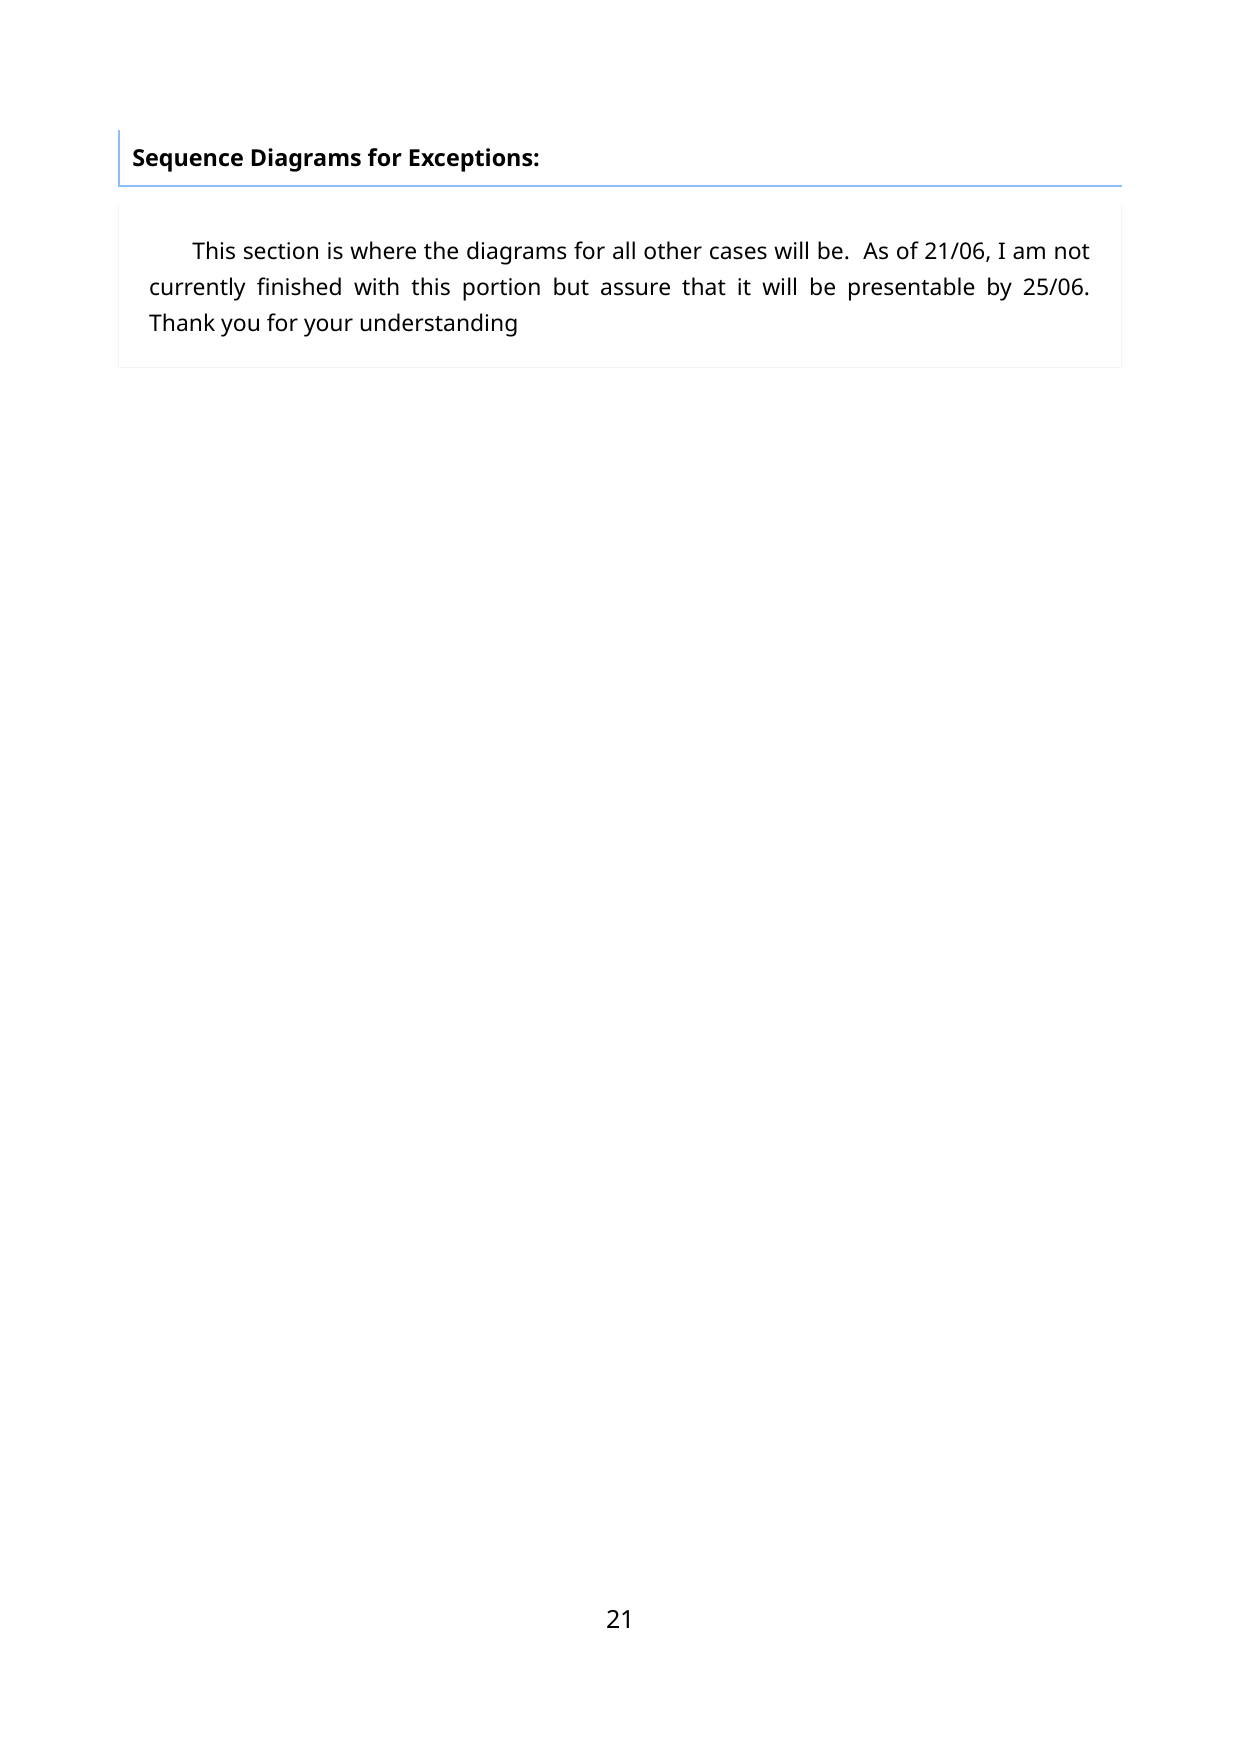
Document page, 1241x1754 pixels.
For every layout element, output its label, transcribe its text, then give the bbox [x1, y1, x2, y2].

text This section is where the diagrams for all other cases will be. As of 21/06, I am not currently finished with this portion but assure that it will be presentable by 25/06. Thank you for your understanding [119, 205, 1121, 367]
subtitle Sequence Diagrams for Exceptions: [120, 130, 1122, 185]
